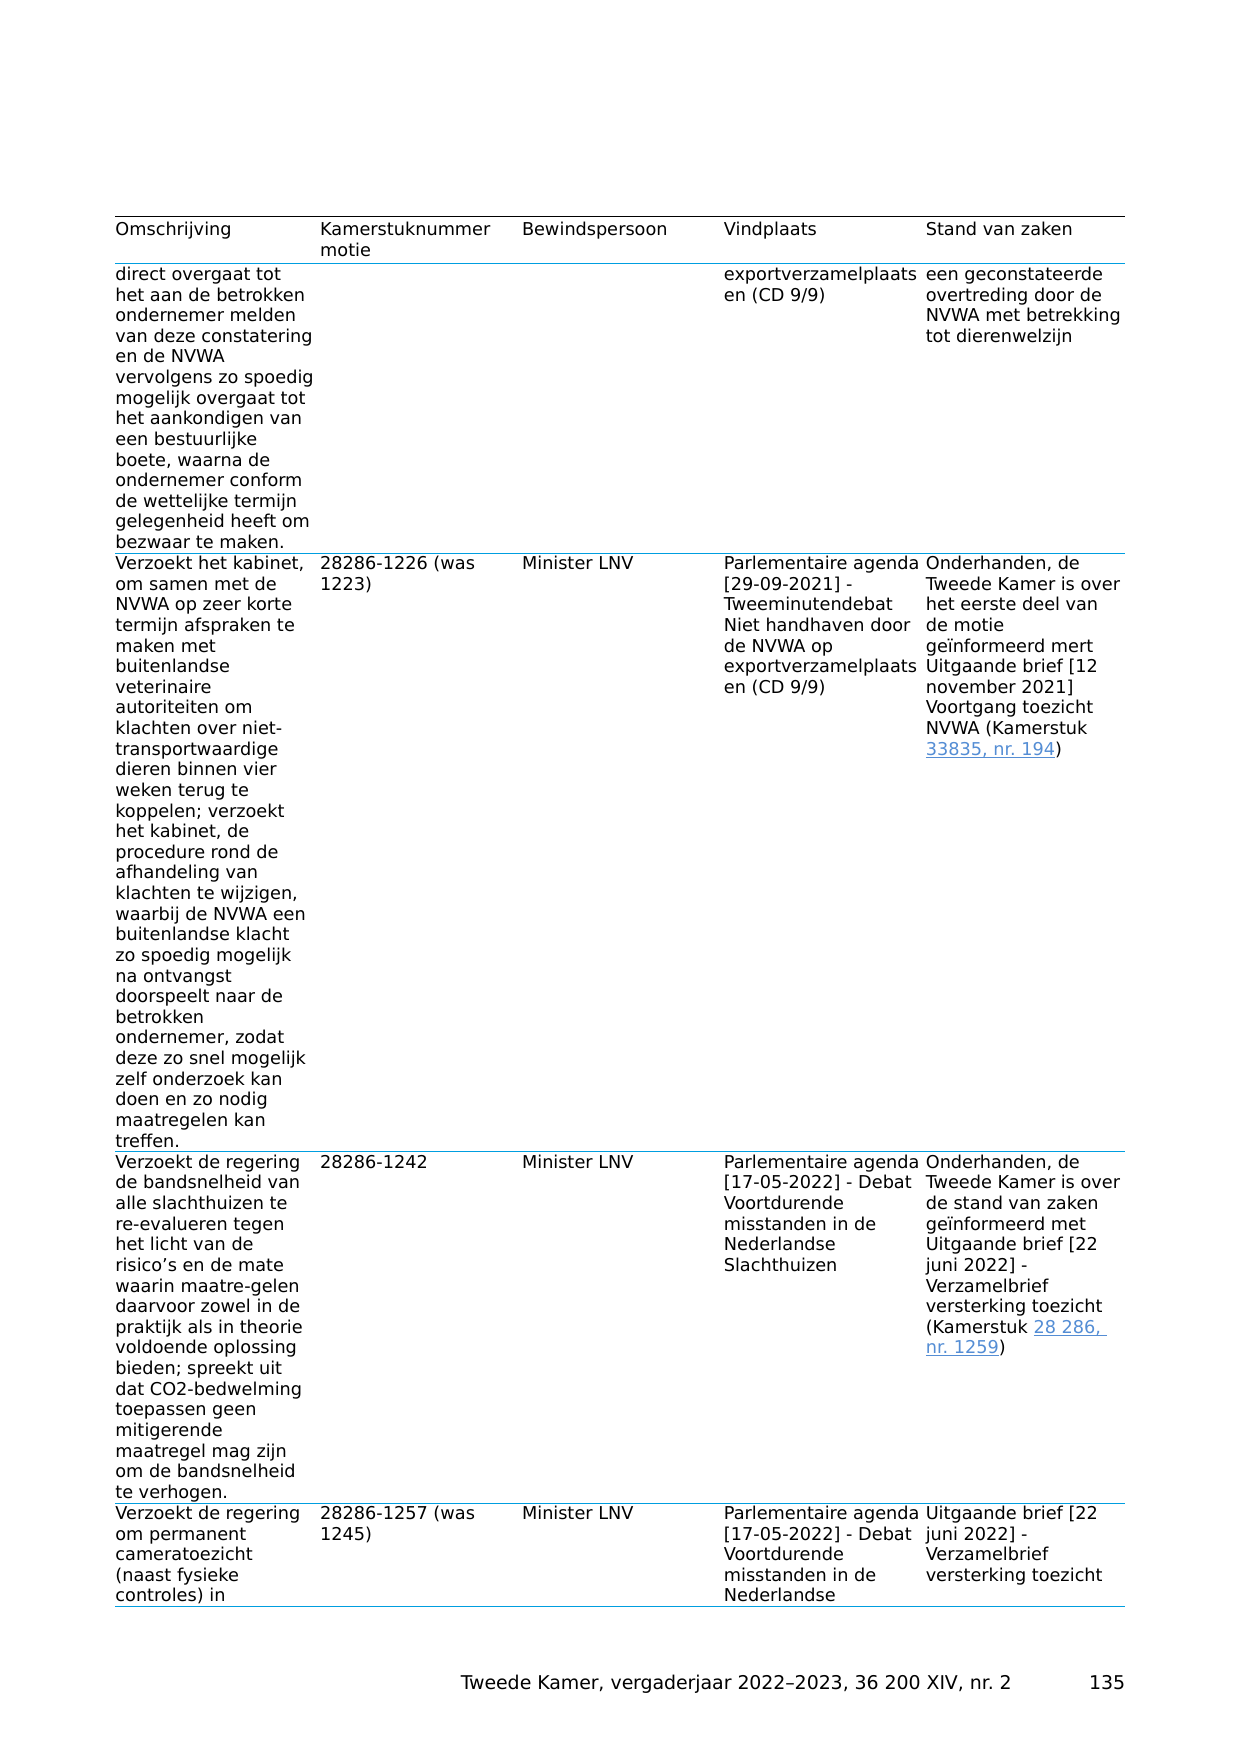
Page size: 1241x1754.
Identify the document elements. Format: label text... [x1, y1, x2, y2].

table_cell 28286-1257 (was 1245) [317, 1504, 519, 1606]
table_cell Vindplaats [721, 217, 923, 263]
table_header Door de Staten-Generaal aanvaarde moties [115, 191, 1125, 216]
table_cell Kamerstuknummer motie [317, 217, 519, 263]
table_cell Stand van zaken [923, 217, 1125, 263]
table_cell Bewindspersoon [519, 217, 721, 263]
table_cell exportverzamelplaatsen (CD 9/9) [721, 264, 923, 553]
table_cell Omschrijving [115, 217, 317, 263]
table_cell Verzoekt de regering de bandsnelheid van alle slachthuizen te re-evalueren tegen het licht van de risico’s en de mate waarin maatre-gelen daarvoor zowel in de praktijk als in theorie voldoende oplossing bieden; spreekt uit dat CO2-bedwelming toepassen geen mitigerende maatregel mag zijn om de bandsnelheid te verhogen. [115, 1152, 317, 1502]
table_cell een geconstateerde overtreding door de NVWA met betrekking tot dierenwelzijn [923, 264, 1125, 553]
table_cell Verzoekt het kabinet, om samen met de NVWA op zeer korte termijn afspraken te maken met buitenlandse veterinaire autoriteiten om klachten over niet-transportwaardige dieren binnen vier weken terug te koppelen; verzoekt het kabinet, de procedure rond de afhandeling van klachten te wijzigen, waarbij de NVWA een buitenlandse klacht zo spoedig mogelijk na ontvangst doorspeelt naar de betrokken ondernemer, zodat deze zo snel mogelijk zelf onderzoek kan doen en zo nodig maatregelen kan treffen. [115, 554, 317, 1151]
table_cell Parlementaire agenda [17-05-2022] - Debat Voortdurende misstanden in de Nederlandse [721, 1504, 923, 1606]
table_cell Minister LNV [519, 1152, 721, 1502]
table_cell Onderhanden, de Tweede Kamer is over het eerste deel van de motie geïnformeerd mert Uitgaande brief [12 november 2021] Voortgang toezicht NVWA (Kamerstuk 33835, nr. 194) [923, 554, 1125, 1151]
table_cell Onderhanden, de Tweede Kamer is over de stand van zaken geïnformeerd met Uitgaande brief [22 juni 2022] - Verzamelbrief versterking toezicht (Kamerstuk 28 286, nr. 1259) [923, 1152, 1125, 1502]
table_cell Uitgaande brief [22 juni 2022] - Verzamelbrief versterking toezicht [923, 1504, 1125, 1606]
table_cell Parlementaire agenda [17-05-2022] - Debat Voortdurende misstanden in de Nederlandse Slachthuizen [721, 1152, 923, 1502]
table_cell [317, 264, 519, 553]
table_cell [519, 264, 721, 553]
table_cell 28286-1226 (was 1223) [317, 554, 519, 1151]
table_cell Minister LNV [519, 1504, 721, 1606]
table_cell 28286-1242 [317, 1152, 519, 1502]
table_cell Parlementaire agenda [29-09-2021] - Tweeminutendebat Niet handhaven door de NVWA op exportverzamelplaatsen (CD 9/9) [721, 554, 923, 1151]
table_cell direct overgaat tot het aan de betrokken ondernemer melden van deze constatering en de NVWA vervolgens zo spoedig mogelijk overgaat tot het aankondigen van een bestuurlijke boete, waarna de ondernemer conform de wettelijke termijn gelegenheid heeft om bezwaar te maken. [115, 264, 317, 553]
table_cell Minister LNV [519, 554, 721, 1151]
table_cell Verzoekt de regering om permanent cameratoezicht (naast fysieke controles) in [115, 1504, 317, 1606]
